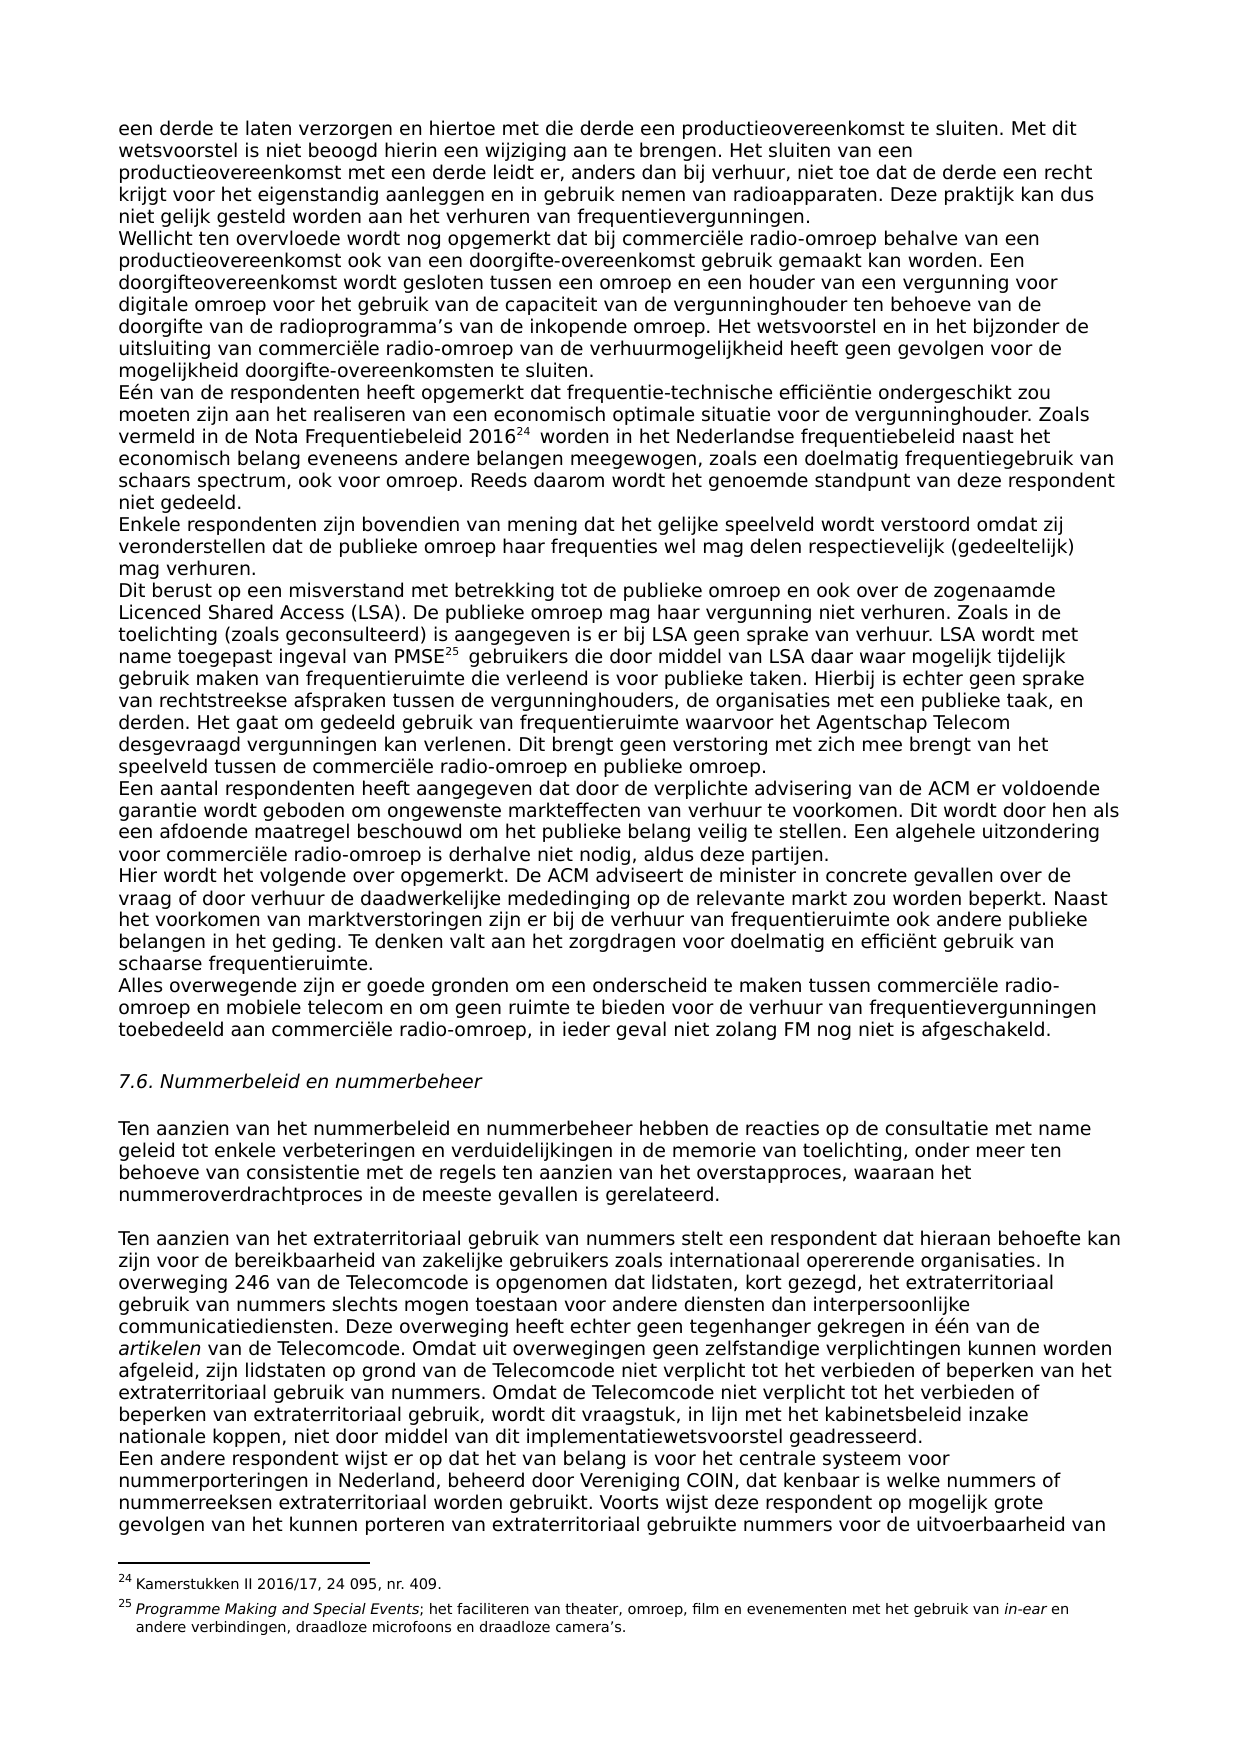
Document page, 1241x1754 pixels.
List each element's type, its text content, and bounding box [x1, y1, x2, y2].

text Kamerstukken II 2016/17, 24 095, nr. 409. [118, 1572, 1122, 1594]
text Een aantal respondenten heeft aangegeven dat door de verplichte advisering van de ACM er voldoende garantie wordt geboden om ongewenste markteffecten van verhuur te voorkomen. Dit wordt door hen als een afdoende maatregel beschouwd om het publieke belang veilig te stellen. Een algehele uitzondering voor commerciële radio-omroep is derhalve niet nodig, aldus deze partijen. [118, 777, 1122, 865]
text Eén van de respondenten heeft opgemerkt dat frequentie-technische efficiëntie ondergeschikt zou moeten zijn aan het realiseren van een economisch optimale situatie voor de vergunninghouder. Zoals vermeld in de Nota Frequentiebeleid 2016 worden in het Nederlandse frequentiebeleid naast het economisch belang eveneens andere belangen meegewogen, zoals een doelmatig frequentiegebruik van schaars spectrum, ook voor omroep. Reeds daarom wordt het genoemde standpunt van deze respondent niet gedeeld. [118, 382, 1122, 514]
subtitle 7.6. Nummerbeleid en nummerbeheer [118, 1071, 1122, 1093]
text een derde te laten verzorgen en hiertoe met die derde een productieovereenkomst te sluiten. Met dit wetsvoorstel is niet beoogd hierin een wijziging aan te brengen. Het sluiten van een productieovereenkomst met een derde leidt er, anders dan bij verhuur, niet toe dat de derde een recht krijgt voor het eigenstandig aanleggen en in gebruik nemen van radioapparaten. Deze praktijk kan dus niet gelijk gesteld worden aan het verhuren van frequentievergunningen. [118, 118, 1122, 228]
text Ten aanzien van het extraterritoriaal gebruik van nummers stelt een respondent dat hieraan behoefte kan zijn voor de bereikbaarheid van zakelijke gebruikers zoals internationaal opererende organisaties. In overweging 246 van de Telecomcode is opgenomen dat lidstaten, kort gezegd, het extraterritoriaal gebruik van nummers slechts mogen toestaan voor andere diensten dan interpersoonlijke communicatiediensten. Deze overweging heeft echter geen tegenhanger gekregen in één van de artikelen van de Telecomcode. Omdat uit overwegingen geen zelfstandige verplichtingen kunnen worden afgeleid, zijn lidstaten op grond van de Telecomcode niet verplicht tot het verbieden of beperken van het extraterritoriaal gebruik van nummers. Omdat de Telecomcode niet verplicht tot het verbieden of beperken van extraterritoriaal gebruik, wordt dit vraagstuk, in lijn met het kabinetsbeleid inzake nationale koppen, niet door middel van dit implementatiewetsvoorstel geadresseerd. [118, 1228, 1122, 1448]
text Dit berust op een misverstand met betrekking tot de publieke omroep en ook over de zogenaamde Licenced Shared Access (LSA). De publieke omroep mag haar vergunning niet verhuren. Zoals in de toelichting (zoals geconsulteerd) is aangegeven is er bij LSA geen sprake van verhuur. LSA wordt met name toegepast ingeval van PMSE gebruikers die door middel van LSA daar waar mogelijk tijdelijk gebruik maken van frequentieruimte die verleend is voor publieke taken. Hierbij is echter geen sprake van rechtstreekse afspraken tussen de vergunninghouders, de organisaties met een publieke taak, en derden. Het gaat om gedeeld gebruik van frequentieruimte waarvoor het Agentschap Telecom desgevraagd vergunningen kan verlenen. Dit brengt geen verstoring met zich mee brengt van het speelveld tussen de commerciële radio-omroep en publieke omroep. [118, 580, 1122, 777]
text Alles overwegende zijn er goede gronden om een onderscheid te maken tussen commerciële radio-omroep en mobiele telecom en om geen ruimte te bieden voor de verhuur van frequentievergunningen toebedeeld aan commerciële radio-omroep, in ieder geval niet zolang FM nog niet is afgeschakeld. [118, 975, 1122, 1041]
text Hier wordt het volgende over opgemerkt. De ACM adviseert de minister in concrete gevallen over de vraag of door verhuur de daadwerkelijke mededinging op de relevante markt zou worden beperkt. Naast het voorkomen van marktverstoringen zijn er bij de verhuur van frequentieruimte ook andere publieke belangen in het geding. Te denken valt aan het zorgdragen voor doelmatig en efficiënt gebruik van schaarse frequentieruimte. [118, 865, 1122, 975]
text Ten aanzien van het nummerbeleid en nummerbeheer hebben de reacties op de consultatie met name geleid tot enkele verbeteringen en verduidelijkingen in de memorie van toelichting, onder meer ten behoeve van consistentie met de regels ten aanzien van het overstapproces, waaraan het nummeroverdrachtproces in de meeste gevallen is gerelateerd. [118, 1118, 1122, 1206]
text Enkele respondenten zijn bovendien van mening dat het gelijke speelveld wordt verstoord omdat zij veronderstellen dat de publieke omroep haar frequenties wel mag delen respectievelijk (gedeeltelijk) mag verhuren. [118, 514, 1122, 580]
text Wellicht ten overvloede wordt nog opgemerkt dat bij commerciële radio-omroep behalve van een productieovereenkomst ook van een doorgifte-overeenkomst gebruik gemaakt kan worden. Een doorgifteovereenkomst wordt gesloten tussen een omroep en een houder van een vergunning voor digitale omroep voor het gebruik van de capaciteit van de vergunninghouder ten behoeve van de doorgifte van de radioprogramma’s van de inkopende omroep. Het wetsvoorstel en in het bijzonder de uitsluiting van commerciële radio-omroep van de verhuurmogelijkheid heeft geen gevolgen voor de mogelijkheid doorgifte-overeenkomsten te sluiten. [118, 228, 1122, 382]
text Programme Making and Special Events; het faciliteren van theater, omroep, film en evenementen met het gebruik van in-ear en andere verbindingen, draadloze microfoons en draadloze camera’s. [118, 1597, 1122, 1636]
text Een andere respondent wijst er op dat het van belang is voor het centrale systeem voor nummerporteringen in Nederland, beheerd door Vereniging COIN, dat kenbaar is welke nummers of nummerreeksen extraterritoriaal worden gebruikt. Voorts wijst deze respondent op mogelijk grote gevolgen van het kunnen porteren van extraterritoriaal gebruikte nummers voor de uitvoerbaarheid van [118, 1448, 1122, 1536]
